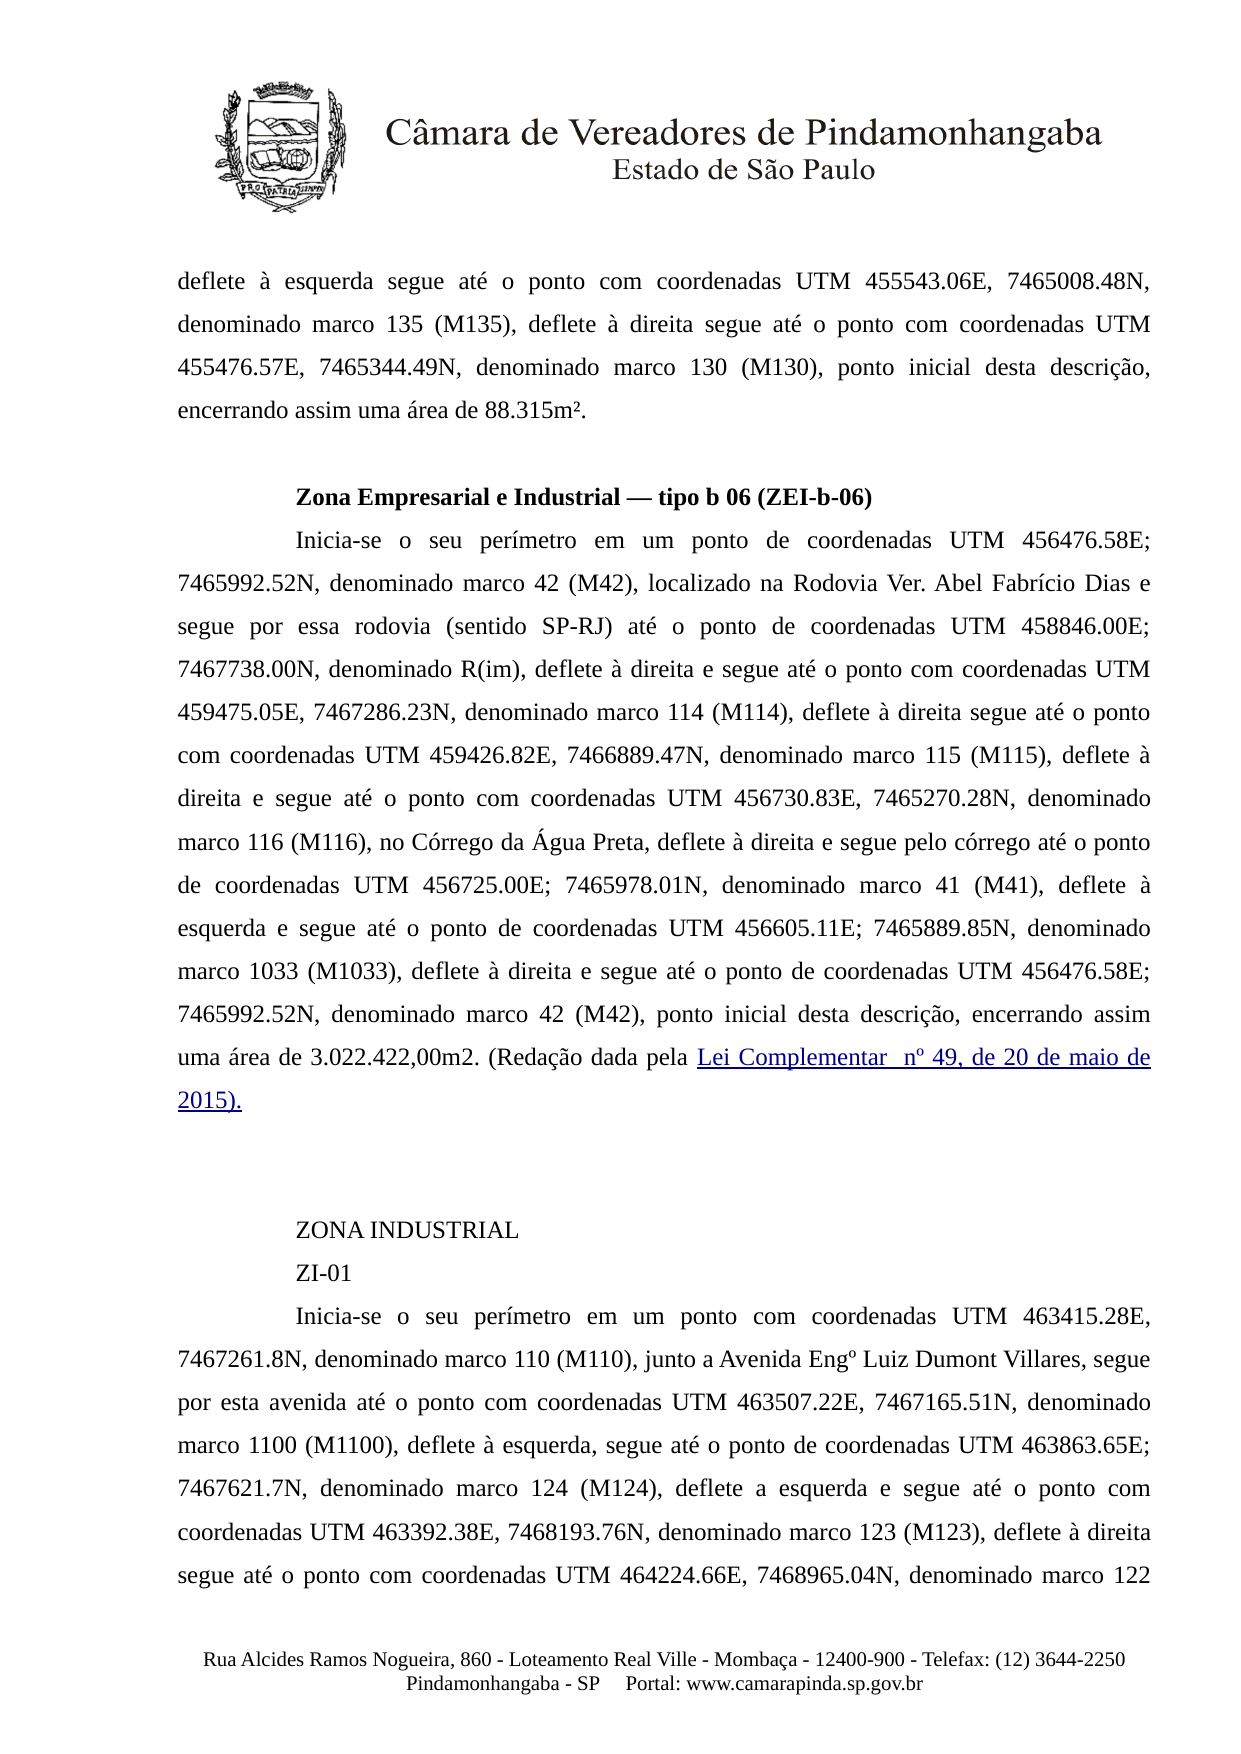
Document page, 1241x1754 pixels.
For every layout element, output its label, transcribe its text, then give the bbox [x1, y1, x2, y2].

text ZONA INDUSTRIAL [177, 1215, 1152, 1243]
text Zona Empresarial e Industrial — tipo b 06 (ZEI-b-06) [177, 482, 1152, 510]
text Inicia-se o seu perímetro em um ponto com coordenadas UTM 463415.28E, 7467261.8N, denominado marco 110 (M110), junto a Avenida Engº Luiz Dumont Villares, segue por esta avenida até o ponto com coordenadas UTM 463507.22E, 7467165.51N, denominado marco 1100 (M1100), deflete à esquerda, segue até o ponto de coordenadas UTM 463863.65E; 7467621.7N, denominado marco 124 (M124), deflete a esquerda e segue até o ponto com coordenadas UTM 463392.38E, 7468193.76N, denominado marco 123 (M123), deflete à direita segue até o ponto com coordenadas UTM 464224.66E, 7468965.04N, denominado marco 122 [177, 1301, 1152, 1588]
text deflete à esquerda segue até o ponto com coordenadas UTM 455543.06E, 7465008.48N, denominado marco 135 (M135), deflete à direita segue até o ponto com coordenadas UTM 455476.57E, 7465344.49N, denominado marco 130 (M130), ponto inicial desta descrição, encerrando assim uma área de 88.315m². [177, 266, 1152, 424]
text ZI-01 [177, 1258, 1152, 1287]
picture [193, 68, 1135, 228]
text Inicia-se o seu perímetro em um ponto de coordenadas UTM 456476.58E; 7465992.52N, denominado marco 42 (M42), localizado na Rodovia Ver. Abel Fabrício Dias e segue por essa rodovia (sentido SP-RJ) até o ponto de coordenadas UTM 458846.00E; 7467738.00N, denominado R(im), deflete à direita e segue até o ponto com coordenadas UTM 459475.05E, 7467286.23N, denominado marco 114 (M114), deflete à direita segue até o ponto com coordenadas UTM 459426.82E, 7466889.47N, denominado marco 115 (M115), deflete à direita e segue até o ponto com coordenadas UTM 456730.83E, 7465270.28N, denominado marco 116 (M116), no Córrego da Água Preta, deflete à direita e segue pelo córrego até o ponto de coordenadas UTM 456725.00E; 7465978.01N, denominado marco 41 (M41), deflete à esquerda e segue até o ponto de coordenadas UTM 456605.11E; 7465889.85N, denominado marco 1033 (M1033), deflete à direita e segue até o ponto de coordenadas UTM 456476.58E; 7465992.52N, denominado marco 42 (M42), ponto inicial desta descrição, encerrando assim uma área de 3.022.422,00m2. (Redação dada pela Lei Complementar nº 49, de 20 de maio de 2015). [177, 525, 1152, 1114]
